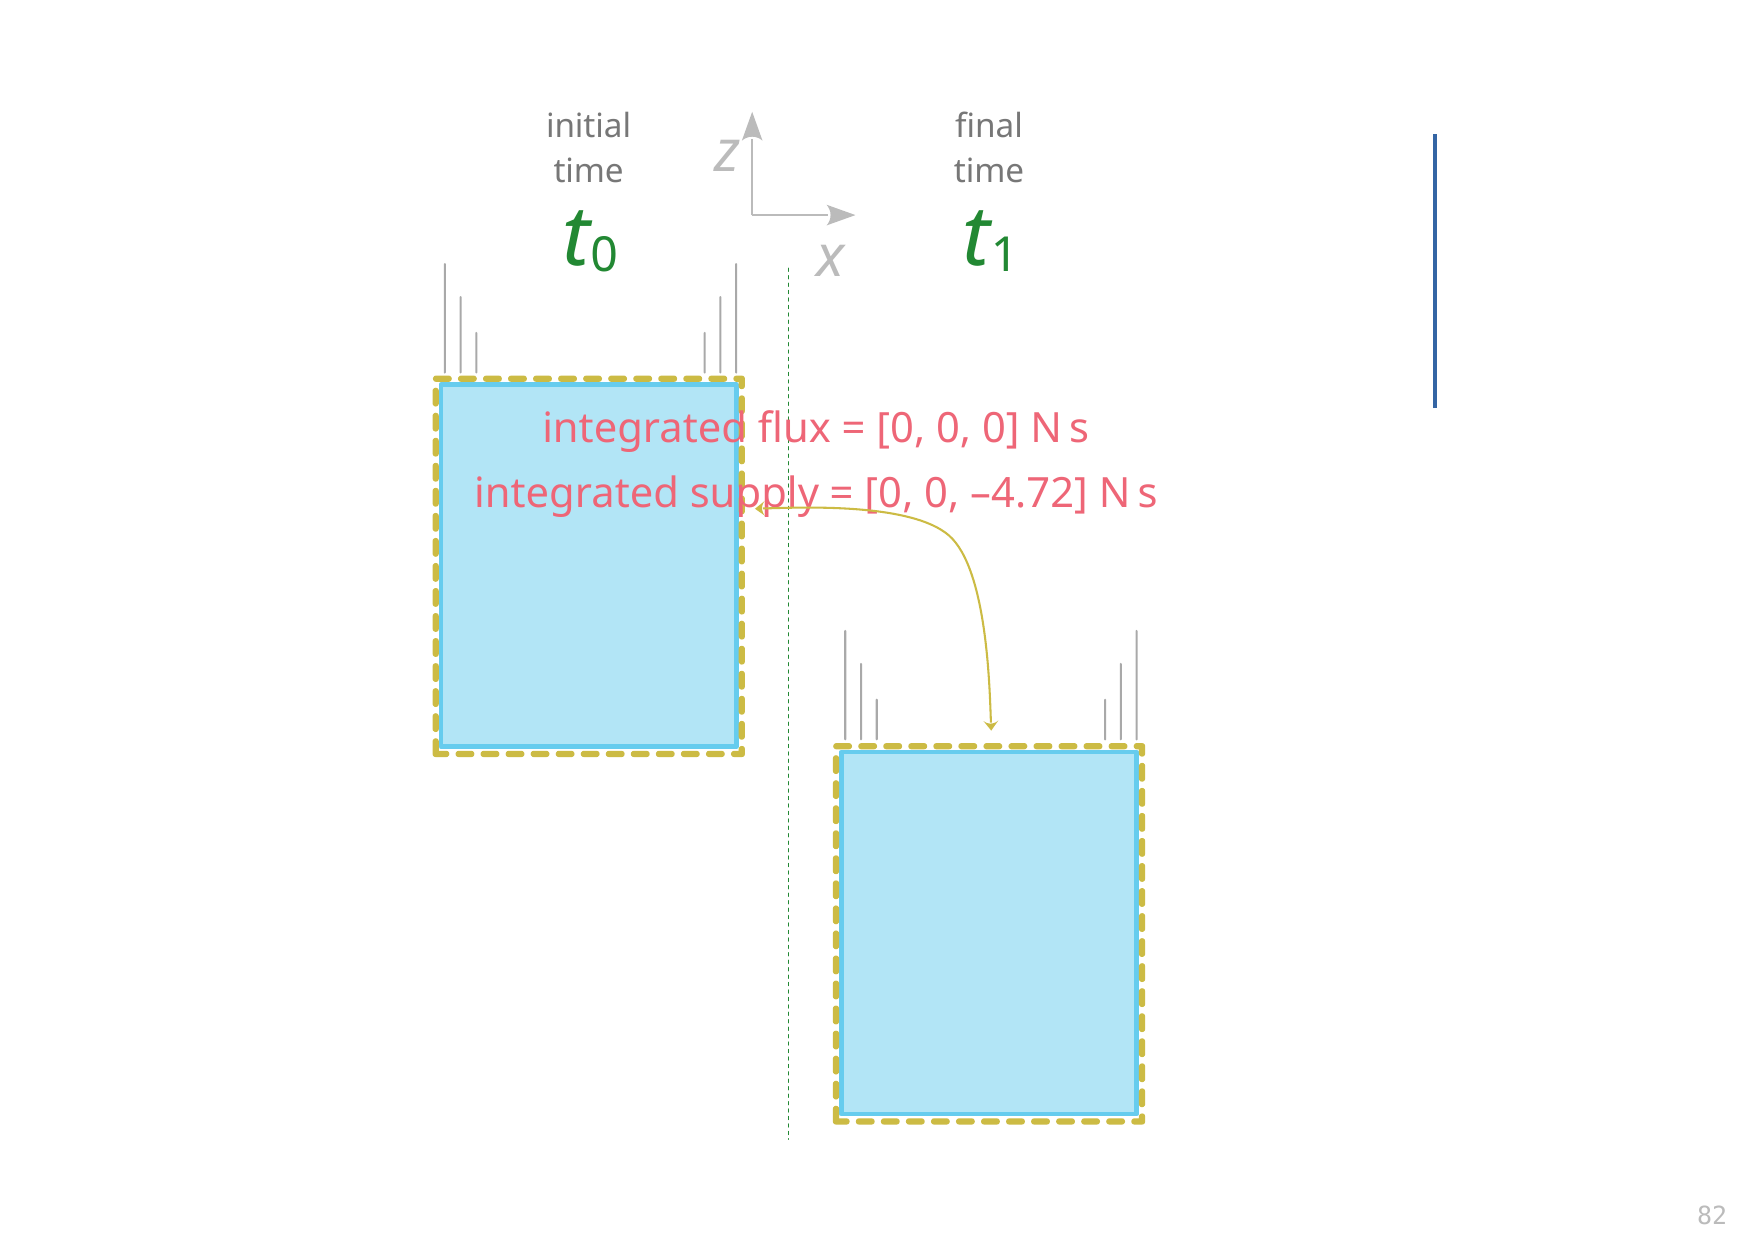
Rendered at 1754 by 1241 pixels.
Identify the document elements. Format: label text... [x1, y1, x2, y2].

text_box [1138, 1038, 1146, 1058]
text_box [833, 743, 853, 750]
text_box [608, 375, 628, 382]
text_box [1106, 1118, 1126, 1125]
text_box [658, 375, 678, 382]
text_box [705, 750, 725, 758]
text_box [738, 620, 745, 640]
text_box [432, 738, 450, 758]
text_box [883, 743, 903, 750]
text_box [832, 1055, 840, 1075]
text_box [858, 743, 878, 750]
text_box [555, 496, 567, 504]
text_box [1033, 743, 1053, 750]
text_box x [802, 206, 862, 281]
text_box [958, 743, 978, 750]
text_box [716, 496, 728, 504]
text_box [432, 537, 439, 557]
text_box t0 [547, 176, 630, 267]
text_box [1081, 1118, 1101, 1125]
text_box [832, 880, 840, 900]
text_box [1138, 963, 1146, 983]
text_box [1138, 1013, 1146, 1033]
text_box [480, 750, 500, 758]
text_box [432, 638, 439, 657]
text_box [1108, 743, 1128, 750]
text_box [933, 743, 953, 750]
text_box [832, 1105, 850, 1125]
text_box [583, 375, 603, 382]
text_box [1083, 743, 1103, 750]
text_box [1138, 913, 1146, 932]
text_box [730, 745, 745, 758]
text_box [832, 1080, 840, 1100]
text_box [530, 750, 550, 758]
text_box [1138, 888, 1146, 907]
text_box [1138, 762, 1146, 782]
text_box z [699, 102, 755, 176]
text_box [832, 955, 840, 975]
text_box [738, 570, 745, 590]
text_box [432, 588, 439, 607]
text_box [738, 520, 745, 540]
text_box [1056, 1118, 1075, 1125]
text_box [555, 750, 575, 758]
text_box [633, 375, 653, 382]
text_box [1008, 743, 1028, 750]
text_box [432, 437, 439, 457]
text_box [432, 562, 439, 582]
text_box [841, 752, 1137, 1115]
text_box [1138, 812, 1146, 832]
text_box [605, 750, 625, 758]
text_box [432, 613, 439, 632]
text_box [832, 855, 840, 875]
text_box [580, 750, 600, 758]
text_box [1138, 1063, 1146, 1083]
text_box [738, 670, 745, 690]
text_box [455, 750, 475, 758]
text_box [683, 375, 703, 382]
text_box [930, 1118, 950, 1125]
text_box [983, 743, 1003, 750]
text_box [908, 743, 928, 750]
text_box [1138, 863, 1146, 882]
text_box [832, 1005, 840, 1025]
text_box [533, 375, 552, 382]
text_box [505, 750, 525, 758]
text_box [832, 980, 840, 1000]
text_box [558, 375, 577, 382]
text_box [432, 387, 439, 407]
text_box [483, 375, 502, 382]
text_box [733, 375, 745, 390]
text_box [1006, 1118, 1025, 1125]
text_box [680, 750, 700, 758]
text_box [738, 695, 745, 715]
text_box [832, 905, 840, 925]
text_box [508, 375, 527, 382]
text_box t1 [948, 176, 1030, 267]
text_box [832, 780, 840, 800]
text_box [432, 487, 439, 507]
text_box [1138, 837, 1146, 857]
text_box [432, 688, 439, 708]
text_box [457, 375, 477, 382]
text_box [432, 412, 439, 432]
text_box [738, 645, 745, 665]
text_box [855, 1118, 875, 1125]
text_box [432, 713, 439, 733]
text_box [432, 663, 439, 682]
text_box [738, 595, 745, 615]
text_box [738, 545, 745, 565]
text_box [1133, 743, 1146, 757]
text_box [659, 496, 671, 504]
text_box [832, 930, 840, 950]
text_box [1138, 787, 1146, 807]
text_box [905, 1118, 925, 1125]
text_box [708, 375, 728, 382]
text_box [597, 496, 607, 504]
text_box [955, 1118, 975, 1125]
text_box final time [909, 94, 1069, 176]
text_box [655, 750, 675, 758]
text_box [738, 720, 745, 740]
text_box [432, 462, 439, 482]
text_box initial time [509, 94, 669, 176]
text_box integrated flux = [0, 0, 0] N s integrated supply = [0, 0, –4.72] N s [459, 390, 1150, 496]
text_box [880, 1118, 900, 1125]
text_box [1138, 1088, 1146, 1108]
text_box [981, 1118, 1000, 1125]
text_box [832, 805, 840, 825]
text_box [832, 755, 840, 775]
text_box [1131, 1113, 1146, 1125]
text_box [630, 750, 650, 758]
text_box [1138, 988, 1146, 1008]
text_box [432, 375, 452, 382]
text_box [1058, 743, 1078, 750]
text_box [832, 1030, 840, 1050]
text_box [432, 512, 439, 532]
text_box [1138, 938, 1146, 957]
text_box [440, 384, 737, 747]
text_box [832, 830, 840, 850]
text_box [1031, 1118, 1050, 1125]
